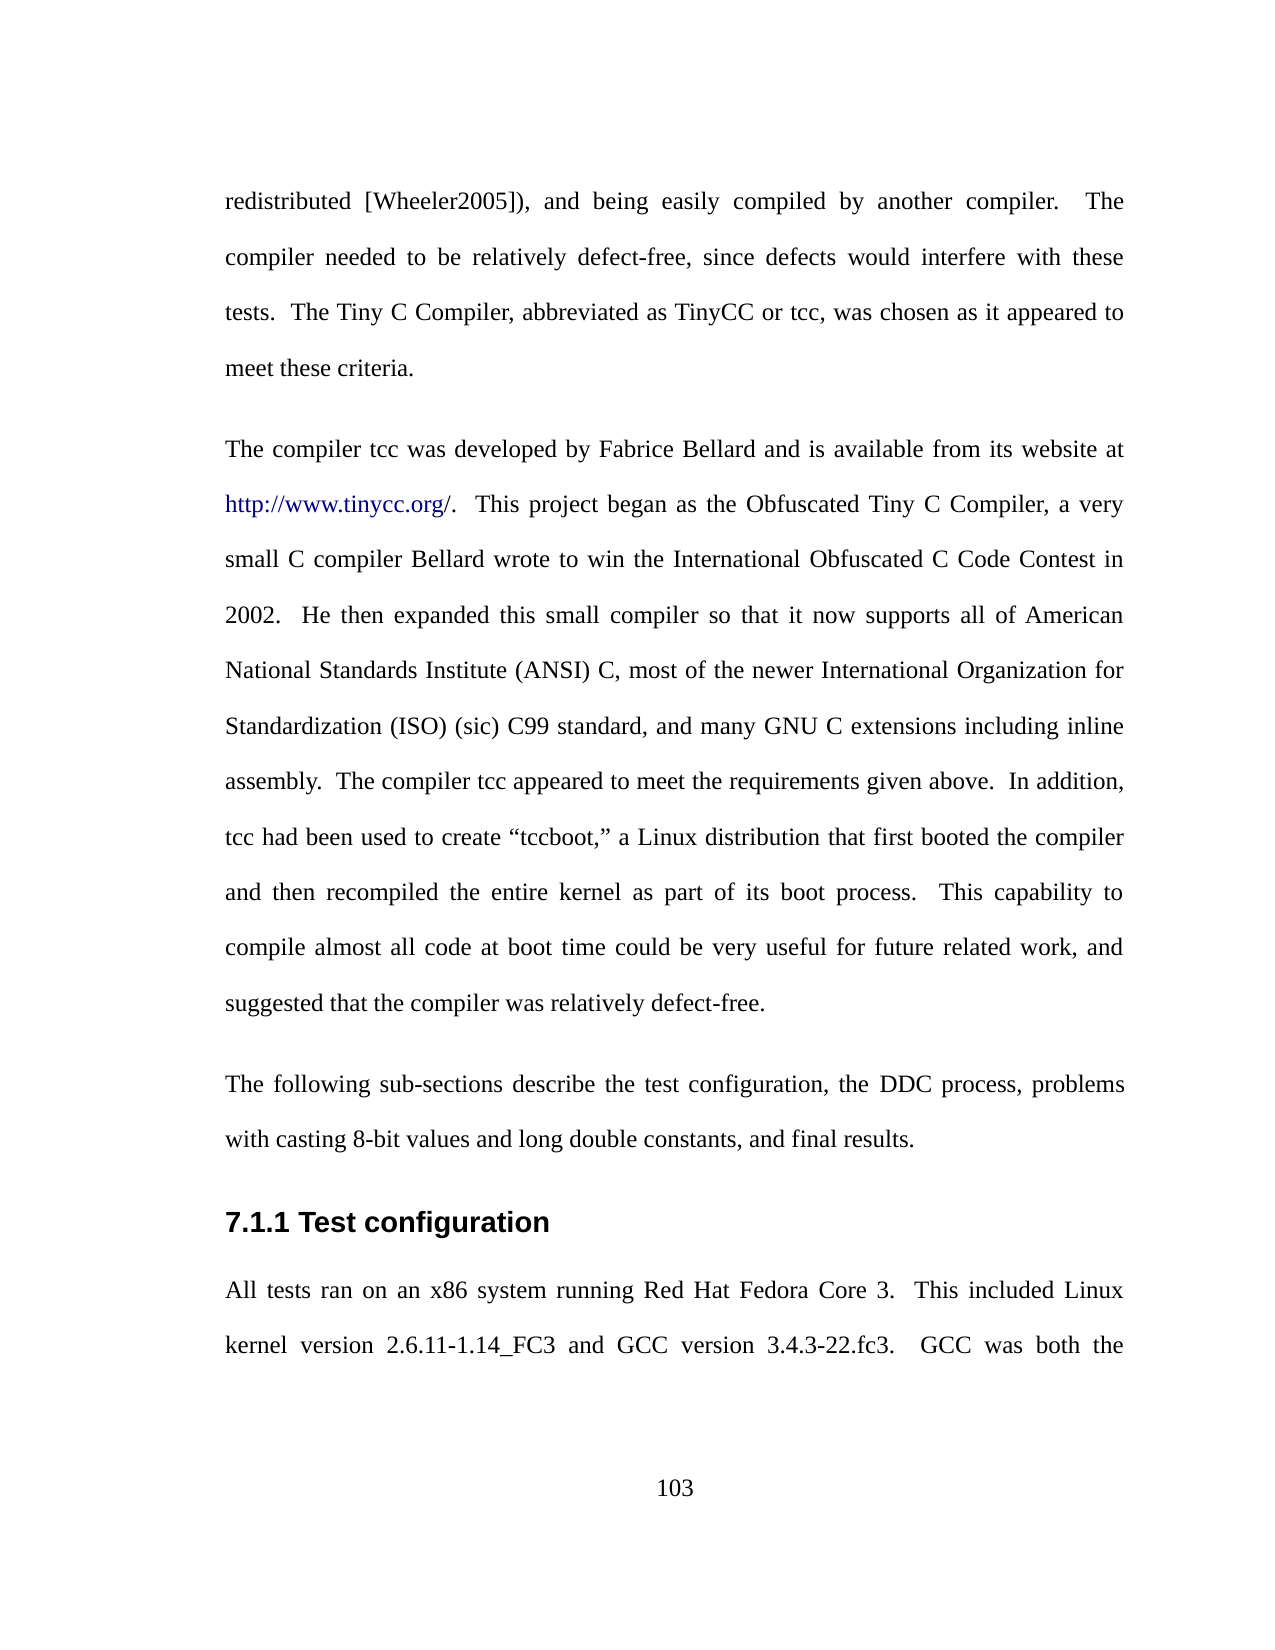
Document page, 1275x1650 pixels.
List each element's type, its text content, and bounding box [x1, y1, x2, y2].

text All tests ran on an x86 system running Red Hat Fedora Core 3. This included Linux kernel version 2.6.11-1.14_FC3 and GCC version 3.4.3-22.fc3. GCC was both the [225, 1276, 1125, 1359]
text redistributed [Wheeler2005]), and being easily compiled by another compiler. The compiler needed to be relatively defect-free, since defects would interfere with these tests. The Tiny C Compiler, abbreviated as TinyCC or tcc, was chosen as it appeared to meet these criteria. [225, 187, 1125, 381]
text The following sub-sections describe the test configuration, the DDC process, problems with casting 8-bit values and long double constants, and final results. [225, 1070, 1125, 1153]
subtitle Test configuration [225, 1206, 1125, 1238]
text The compiler tcc was developed by Fabrice Bellard and is available from its website at http://www.tinycc.org/. This project began as the Obfuscated Tiny C Compiler, a very small C compiler Bellard wrote to win the International Obfuscated C Code Contest in 2002. He then expanded this small compiler so that it now supports all of American National Standards Institute (ANSI) C, most of the newer International Organization for Standardization (ISO) (sic) C99 standard, and many GNU C extensions including inline assembly. The compiler tcc appeared to meet the requirements given above. In addition, tcc had been used to create “tccboot,” a Linux distribution that first booted the compiler and then recompiled the entire kernel as part of its boot process. This capability to compile almost all code at boot time could be very useful for future related work, and suggested that the compiler was relatively defect-free. [225, 435, 1125, 1017]
